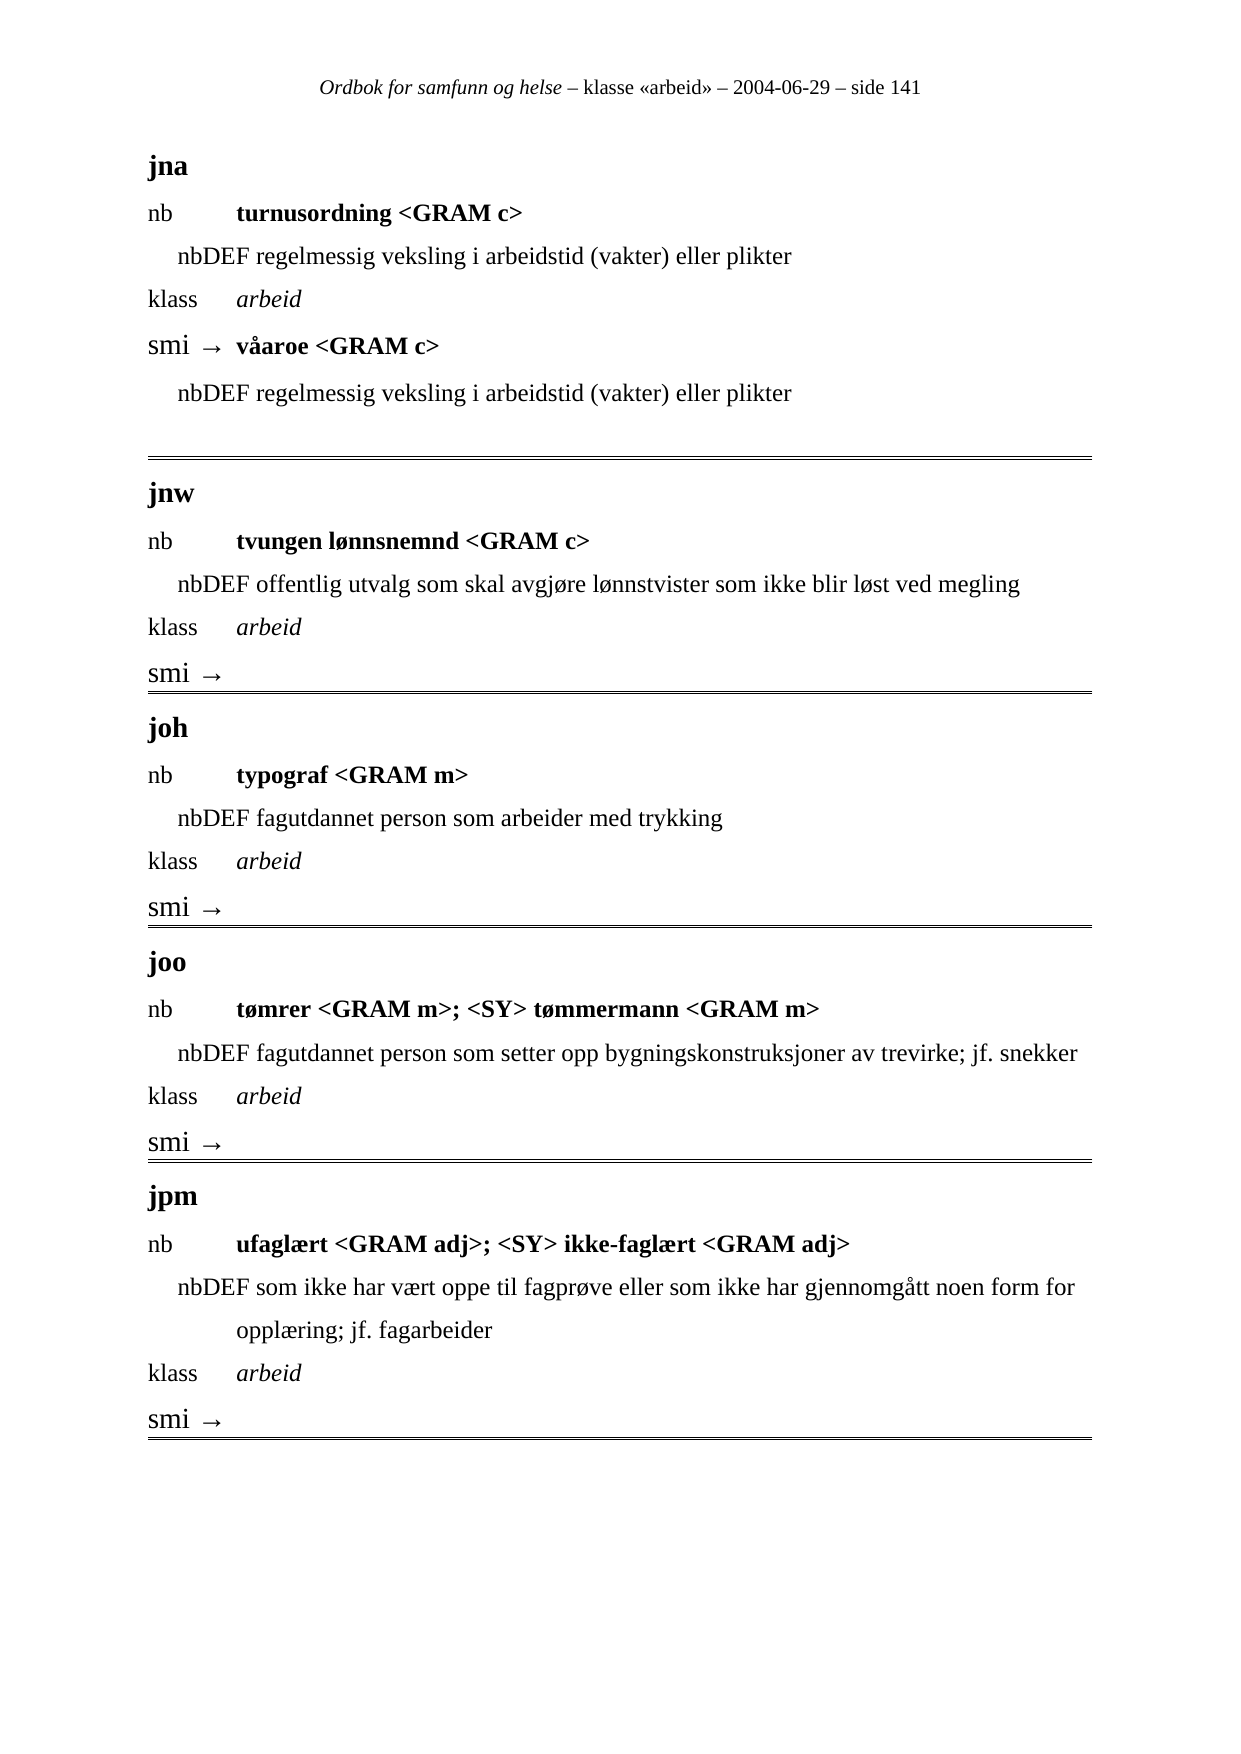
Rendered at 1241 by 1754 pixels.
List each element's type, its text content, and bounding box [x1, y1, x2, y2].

text smi → [148, 889, 1092, 925]
text jpm [148, 1178, 1092, 1212]
text smi → [148, 1401, 1092, 1437]
text nb tvungen lønnsnemnd <GRAM c> [148, 526, 1092, 554]
text jnw [148, 475, 1092, 509]
text jna [148, 148, 1092, 181]
text nbDEF regelmessig veksling i arbeidstid (vakter) eller plikter [177, 378, 1092, 406]
text nb typograf <GRAM m> [148, 760, 1092, 789]
text nb tømrer <GRAM m>; <SY> tømmermann <GRAM m> [148, 994, 1092, 1023]
text joo [148, 944, 1092, 978]
text smi → [148, 655, 1092, 691]
text nbDEF offentlig utvalg som skal avgjøre lønnstvister som ikke blir løst ved megling [177, 569, 1092, 598]
text joh [148, 710, 1092, 743]
text nb ufaglært <GRAM adj>; <SY> ikke-faglært <GRAM adj> [148, 1229, 1092, 1258]
text nbDEF regelmessig veksling i arbeidstid (vakter) eller plikter [177, 241, 1092, 270]
text klass arbeid [148, 1358, 1092, 1387]
text nbDEF fagutdannet person som setter opp bygningskonstruksjoner av trevirke; jf. snekker [177, 1038, 1092, 1066]
text klass arbeid [148, 846, 1092, 875]
text smi → [148, 1124, 1092, 1159]
text smi → våaroe <GRAM c> [148, 327, 1092, 361]
text nb turnusordning <GRAM c> [148, 198, 1092, 227]
text klass arbeid [148, 1081, 1092, 1109]
text klass arbeid [148, 284, 1092, 313]
text klass arbeid [148, 612, 1092, 641]
text nbDEF fagutdannet person som arbeider med trykking [177, 803, 1092, 832]
text nbDEF som ikke har vært oppe til fagprøve eller som ikke har gjennomgått noen form for opplæring; jf. fagarbeider [177, 1272, 1092, 1344]
